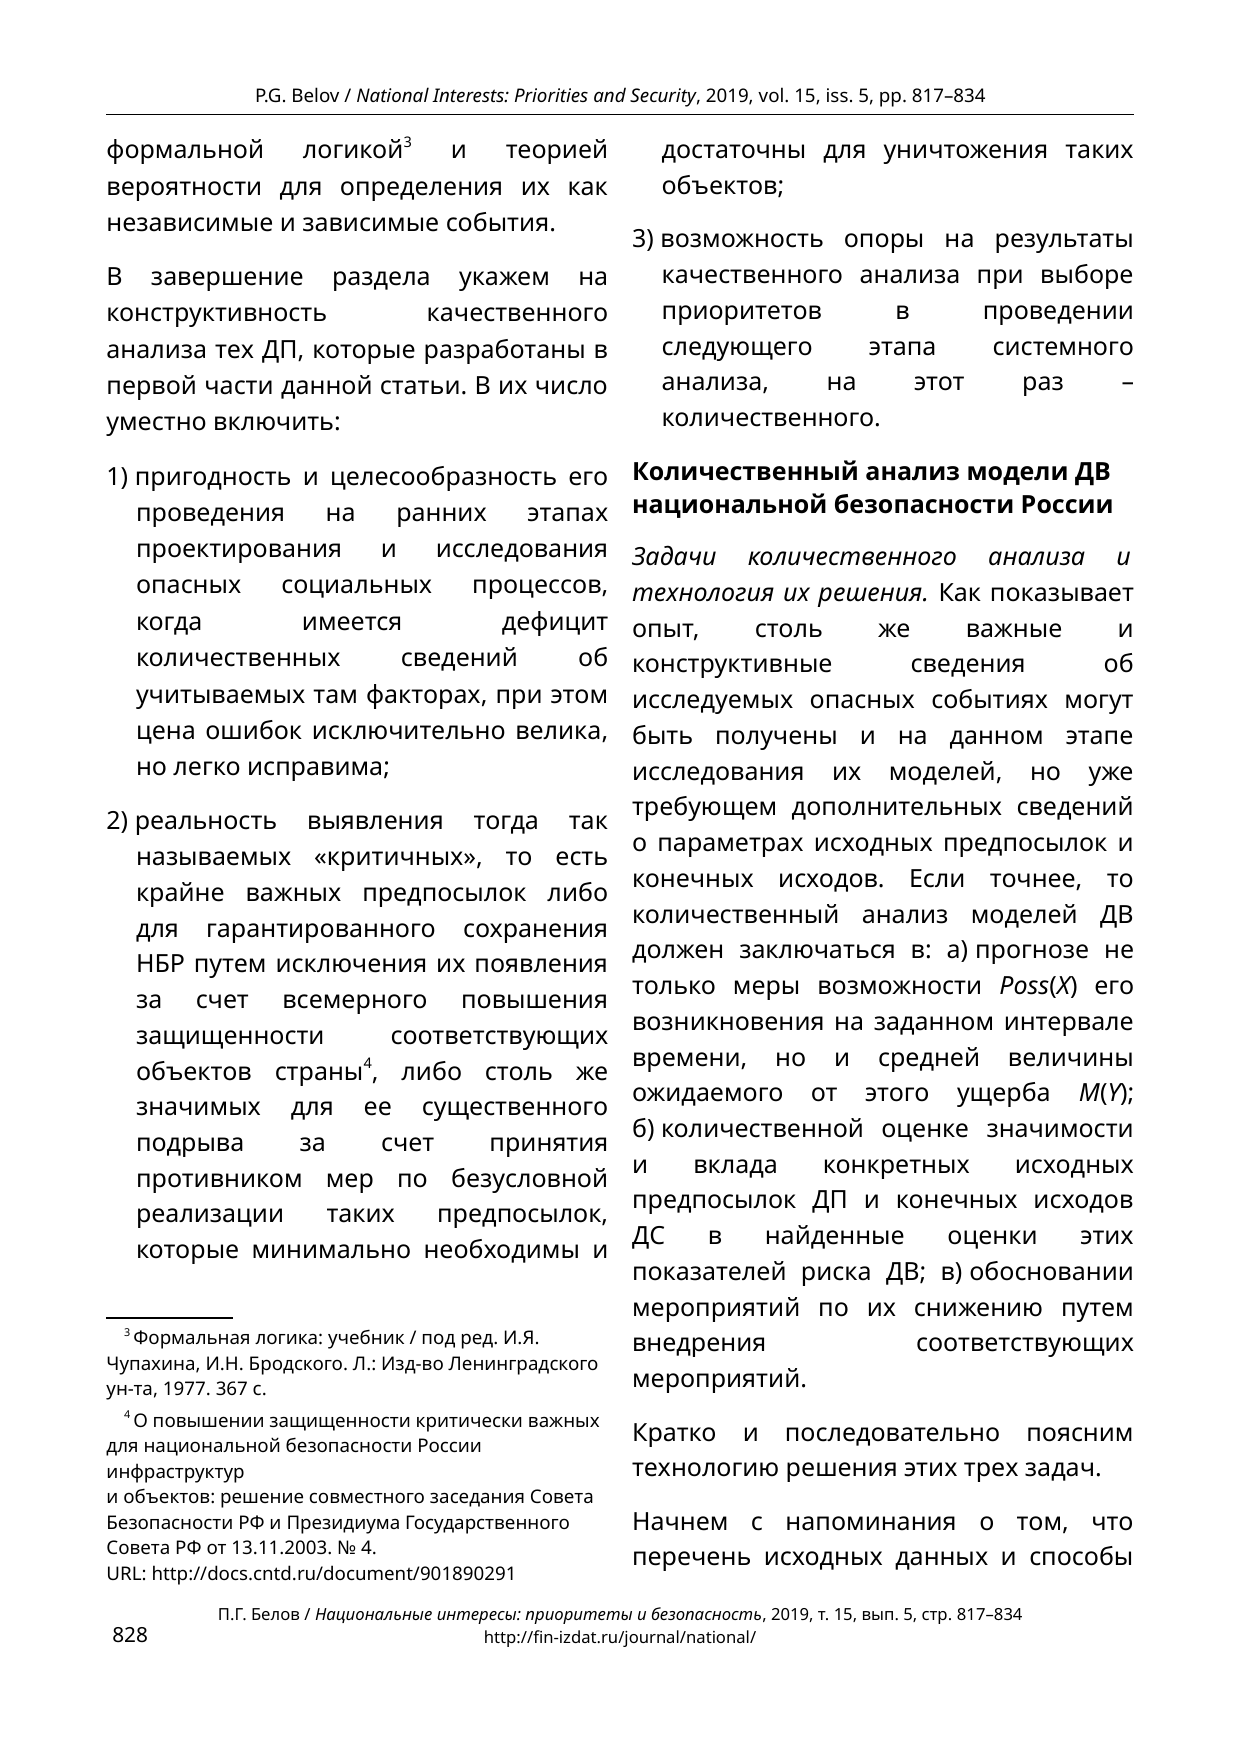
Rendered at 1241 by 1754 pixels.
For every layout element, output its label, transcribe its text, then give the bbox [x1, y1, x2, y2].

text Формальная логика: учебник / под ред. И.Я. Чупахина, И.Н. Бродского. Л.: Изд-во Ленинградского ун-та, 1977. 367 с. [106, 1324, 608, 1401]
list О повышении защищенности критически важных для национальной безопасности России инфраструктур и объектов: решение совместного заседания Совета Безопасности РФ и Президиума Государственного Совета РФ от 13.11.2003. № 4. URL: http://docs.cntd.ru/document/901890291 [106, 1407, 608, 1586]
list пригодность и целесообразность его проведения на ранних этапах проектирования и исследования опасных социальных процессов, когда имеется дефицит количественных сведений об учитываемых там факторах, при этом цена ошибок исключительно велика, но легко исправима; [106, 458, 608, 783]
list достаточны для уничтожения таких объектов; [632, 132, 1134, 202]
list реальность выявления тогда так называемых «критичных», то есть крайне важных предпосылок либо для гарантированного сохранения НБР путем исключения их появления за счет всемерного повышения защищенности соответствующих объектов страны, либо столь же значимых для ее существенного подрыва за счет принятия противником мер по безусловной реализации таких предпосылок, которые минимально необходимы и [106, 803, 608, 1266]
text Начнем с напоминания о том, что перечень исходных данных и способы [632, 1503, 1134, 1573]
text Количественный анализ модели ДВ национальной безопасности России [632, 453, 1134, 521]
text Кратко и последовательно поясним технологию решения этих трех задач. [632, 1414, 1134, 1484]
text формальной логикой и теорией вероятности для определения их как независимые и зависимые события. [106, 132, 608, 239]
text В завершение раздела укажем на конструктивность качественного анализа тех ДП, которые разработаны в первой части данной статьи. В их число уместно включить: [106, 259, 608, 438]
text Задачи количественного анализа и технология их решения. Как показывает опыт, столь же важные и конструктивные сведения об исследуемых опасных событиях могут быть получены и на данном этапе исследования их моделей, но уже требующем дополнительных сведений о параметрах исходных предпосылок и конечных исходов. Если точнее, то количественный анализ моделей ДВ должен заключаться в: а) прогнозе не только меры возможности Poss(Х) его возникновения на заданном интервале времени, но и средней величины ожидаемого от этого ущерба M(Y); б) количественной оценке значимости и вклада конкретных исходных предпосылок ДП и конечных исходов ДС в найденные оценки этих показателей риска ДВ; в) обосновании мероприятий по их снижению путем внедрения соответствующих мероприятий. [632, 539, 1134, 1395]
list возможность опоры на результаты качественного анализа при выборе приоритетов в проведении следующего этапа системного анализа, на этот раз – количественного. [632, 221, 1134, 434]
